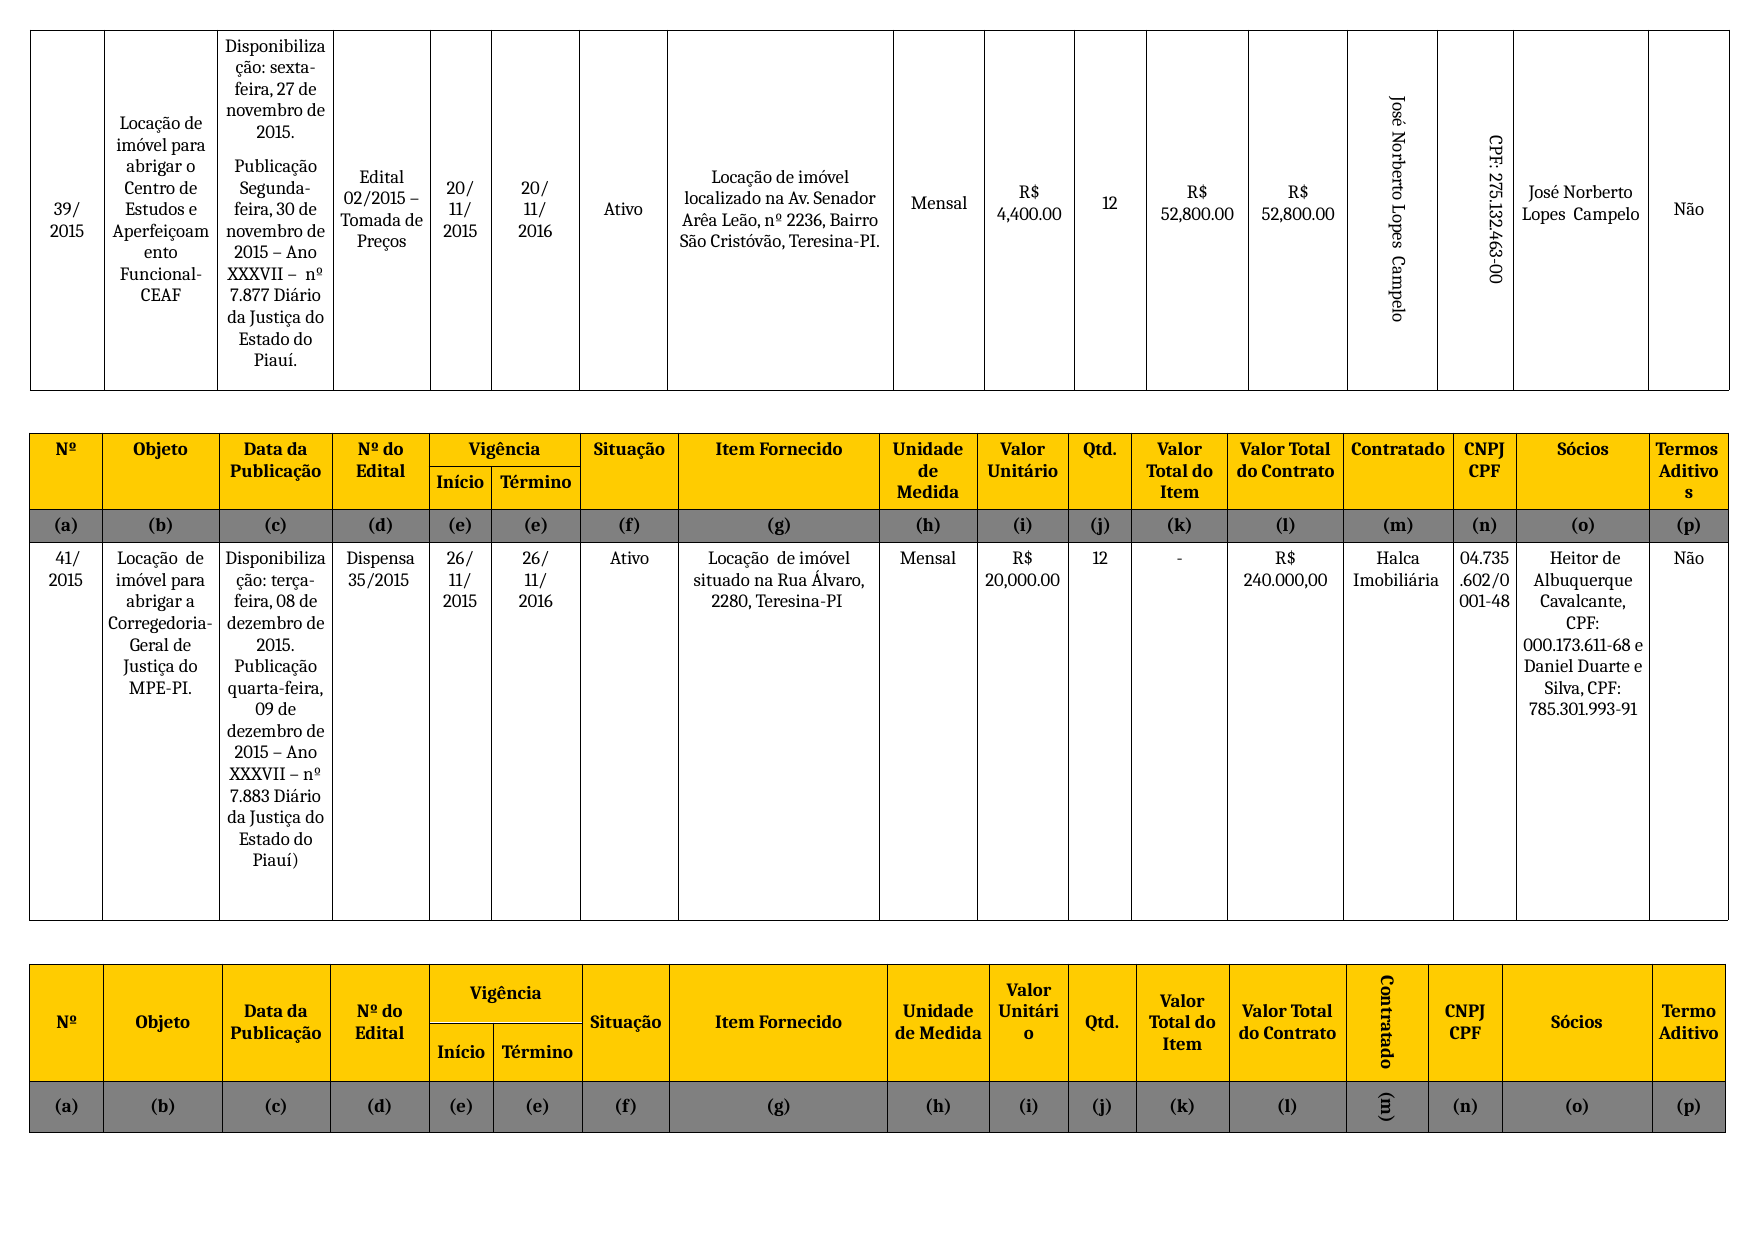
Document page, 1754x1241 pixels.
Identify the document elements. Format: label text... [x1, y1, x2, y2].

table_header Item Fornecido [679, 434, 879, 509]
table_cell R$ 52.800,00 [1147, 31, 1248, 389]
table_cell 20/ 11/ 2015 [431, 31, 491, 389]
table_header Nº do Edital [333, 434, 429, 509]
table_header Sócios [1517, 434, 1649, 509]
table_cell (a) [30, 1082, 103, 1132]
table_header Qtd. [1069, 965, 1136, 1081]
table_cell (l) [1228, 510, 1343, 542]
table_cell 39/ 2015 [31, 31, 104, 389]
table_cell (c) [223, 1082, 330, 1132]
table_cell R$ 52.800,00 [1249, 31, 1347, 389]
table_header Data da Publicação [220, 434, 332, 509]
table_cell 04.735.602/0001-48 [1454, 543, 1516, 920]
table_header Data da Publicação [223, 965, 330, 1081]
table_cell Halca Imobiliária [1344, 543, 1453, 920]
table_cell (m) [1344, 510, 1453, 542]
table_cell (l) [1230, 1082, 1346, 1132]
table_header Vigência [430, 434, 580, 466]
table_cell 26/ 11/ 2016 [492, 543, 580, 920]
table_cell 20/ 11/ 2016 [492, 31, 579, 389]
table_cell 41/ 2015 [30, 543, 102, 920]
table_cell (f) [581, 510, 678, 542]
table_cell (d) [333, 510, 429, 542]
table_cell Ativo [581, 543, 678, 920]
table_header Nº do Edital [331, 965, 429, 1081]
table_cell (i) [978, 510, 1068, 542]
table_header CNPJ CPF [1454, 434, 1516, 509]
table_cell CPF: 275.132.463-00 [1438, 31, 1513, 389]
table_header Valor Unitário [990, 965, 1068, 1081]
table_cell Edital 02/2015 – Tomada de Preços [334, 31, 430, 389]
table_header Termos Aditivos [1650, 434, 1728, 509]
table_cell (e) [430, 510, 491, 542]
table_header CNPJ CPF [1429, 965, 1502, 1081]
table_cell (b) [103, 510, 219, 542]
table_cell Locação de imóvel para abrigar a Corregedoria-Geral de Justiça do MPE-PI. [103, 543, 219, 920]
table_header Contratado [1344, 434, 1453, 509]
table_header Unidade de Medida [880, 434, 977, 509]
table_header Valor Unitário [978, 434, 1068, 509]
table_header Item Fornecido [670, 965, 887, 1081]
table_cell (o) [1517, 510, 1649, 542]
table_cell Término [494, 1024, 582, 1081]
table_header Nº [30, 434, 102, 509]
table_cell Locação de imóvel localizado na Av. Senador Arêa Leão, nº 2236, Bairro São Cristóvão, Teresina-PI. [668, 31, 893, 389]
table_cell Mensal [894, 31, 984, 389]
table_header Sócios [1503, 965, 1652, 1081]
table_header Objeto [104, 965, 222, 1081]
table_cell (i) [990, 1082, 1068, 1132]
table_cell Dispensa 35/2015 [333, 543, 429, 920]
table_cell (k) [1132, 510, 1227, 542]
table_cell (d) [331, 1082, 429, 1132]
table_header Unidade de Medida [888, 965, 989, 1081]
table_cell (b) [104, 1082, 222, 1132]
table_cell Locação de imóvel para abrigar o Centro de Estudos e Aperfeiçoamento Funcional-CEAF [105, 31, 217, 389]
table_cell (k) [1137, 1082, 1229, 1132]
table_header Objeto [103, 434, 219, 509]
table_cell R$ 4.400,00 [985, 31, 1074, 389]
table_cell (m) [1347, 1082, 1428, 1132]
table_cell (c) [220, 510, 332, 542]
table_cell Heitor de Albuquerque Cavalcante, CPF: 000.173.611-68 e Daniel Duarte e Silva, CPF: 785.301.993-91 [1517, 543, 1649, 920]
table_cell José Norberto Lopes Campelo [1514, 31, 1648, 389]
table_cell R$ 20.000,00 [978, 543, 1068, 920]
table_header Situação [581, 434, 678, 509]
table_cell 12 [1069, 543, 1131, 920]
table_cell (h) [888, 1082, 989, 1132]
table_cell (p) [1650, 510, 1728, 542]
table_cell (g) [670, 1082, 887, 1132]
table_cell R$ 240.000,00 [1228, 543, 1343, 920]
table_cell Disponibilização: terça-feira, 08 de dezembro de 2015. Publicação quarta-feira, 09 de dezembro de 2015 – Ano XXXVII – nº 7.883 Diário da Justiça do Estado do Piauí) [220, 543, 332, 920]
table_header Valor Total do Item [1132, 434, 1227, 509]
table_cell - [1132, 543, 1227, 920]
table_cell Locação de imóvel situado na Rua Álvaro, 2280, Teresina-PI [679, 543, 879, 920]
table_header Vigência [430, 965, 582, 1022]
table_cell 12 [1075, 31, 1146, 389]
table_cell (j) [1069, 510, 1131, 542]
table_cell Não [1650, 543, 1728, 920]
table_header Termo Aditivo [1653, 965, 1725, 1081]
table_cell Mensal [880, 543, 977, 920]
table_cell (a) [30, 510, 102, 542]
table_header Nº [30, 965, 103, 1081]
table_cell (n) [1429, 1082, 1502, 1132]
table_cell Término [492, 467, 580, 509]
table_cell (n) [1454, 510, 1516, 542]
table_cell Início [430, 467, 491, 509]
table_cell (g) [679, 510, 879, 542]
table_cell (o) [1503, 1082, 1652, 1132]
table_header Contratado [1347, 965, 1428, 1081]
table_header Valor Total do Contrato [1228, 434, 1343, 509]
table_cell 26/ 11/ 2015 [430, 543, 491, 920]
table_header Situação [583, 965, 669, 1081]
table_cell (e) [492, 510, 580, 542]
table_cell Disponibilização: sexta-feira, 27 de novembro de 2015. Publicação Segunda-feira, 30 de novembro de 2015 – Ano XXXVII – nº 7.877 Diário da Justiça do Estado do Piauí. [218, 31, 333, 389]
table_cell Início [430, 1024, 493, 1081]
table_header Valor Total do Contrato [1230, 965, 1346, 1081]
table_cell (f) [583, 1082, 669, 1132]
table_cell (h) [880, 510, 977, 542]
table_cell (j) [1069, 1082, 1136, 1132]
table_header Valor Total do Item [1137, 965, 1229, 1081]
table_cell Ativo [580, 31, 667, 389]
table_cell (e) [494, 1082, 582, 1132]
table_cell Não [1649, 31, 1729, 389]
table_cell (e) [430, 1082, 493, 1132]
table_cell José Norberto Lopes Campelo [1348, 31, 1437, 389]
table_cell (p) [1653, 1082, 1725, 1132]
table_header Qtd. [1069, 434, 1131, 509]
